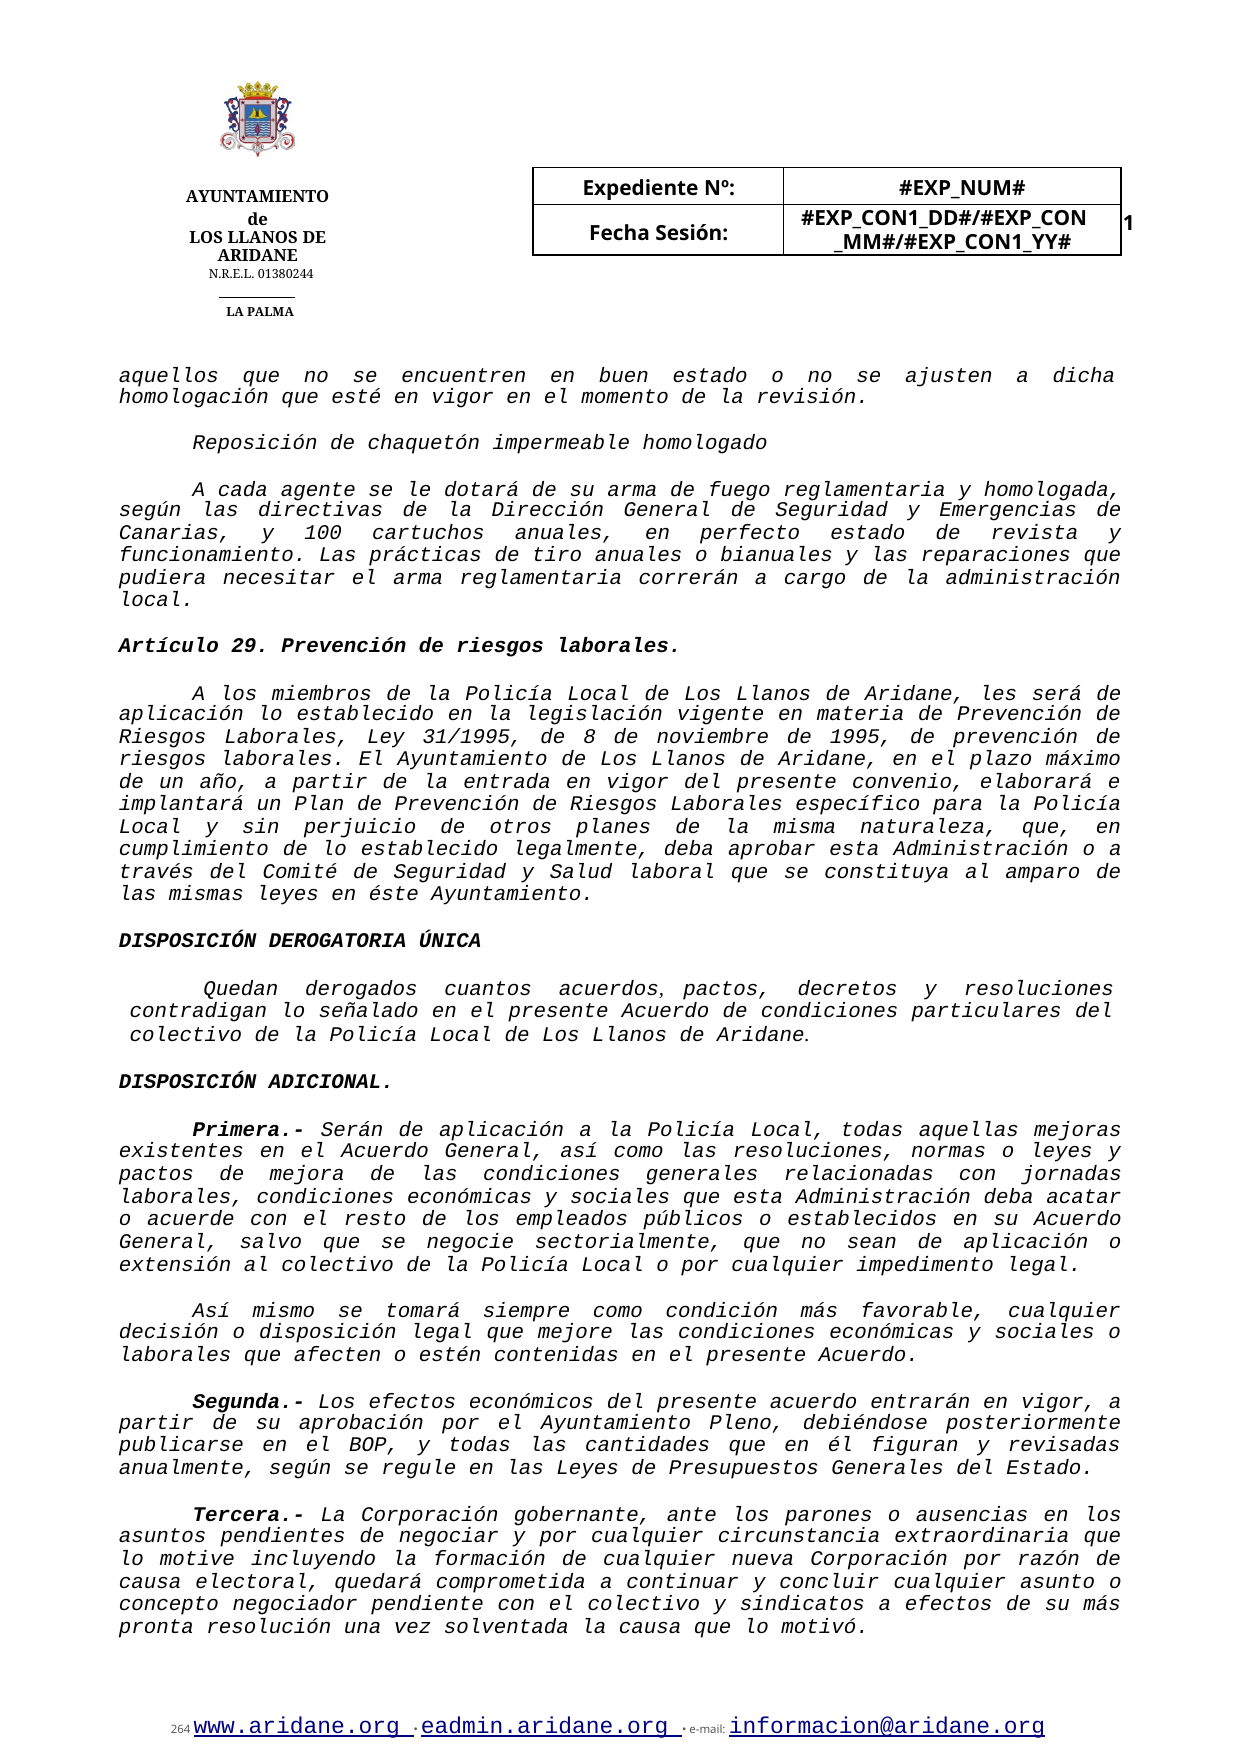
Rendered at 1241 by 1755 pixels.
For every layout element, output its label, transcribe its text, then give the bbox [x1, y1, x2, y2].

text LOS LLANOS DE ARIDANE [151, 229, 364, 265]
text N.R.E.L. 01380244 [208, 265, 1207, 282]
table_header Expediente Nº: [534, 168, 783, 204]
text 1 [1123, 207, 1207, 229]
table_header #EXP_NUM# [784, 168, 1120, 204]
text LA PALMA [226, 303, 1207, 320]
text Reposición de chaquetón impermeable homologado [192, 432, 1207, 455]
subtitle DISPOSICIÓN ADICIONAL. [119, 1071, 1207, 1094]
text de [247, 207, 532, 229]
text Primera.- Serán de aplicación a la Policía Local, todas aquellas mejoras existentes en el Acuerdo General, así como las resoluciones, normas o leyes y pactos de mejora de las condiciones generales relacionadas con jornadas laborales, condiciones económicas y sociales que esta Administración deba acatar o acuerde con el resto de los empleados públicos o establecidos en su Acuerdo General, salvo que se negocie sectorialmente, que no sean de aplicación o extensión al colectivo de la Policía Local o por cualquier impedimento legal. [119, 1119, 1122, 1277]
text Así mismo se tomará siempre como condición más favorable, cualquier decisión o disposición legal que mejore las condiciones económicas y sociales o laborales que afecten o estén contenidas en el presente Acuerdo. [119, 1300, 1122, 1367]
text A cada agente se le dotará de su arma de fuego reglamentaria y homologada, según las directivas de la Dirección General de Seguridad y Emergencias de Canarias, y 100 cartuchos anuales, en perfecto estado de revista y funcionamiento. Las prácticas de tiro anuales o bianuales y las reparaciones que pudiera necesitar el arma reglamentaria correrán a cargo de la administración local. [119, 478, 1122, 613]
text Tercera.- La Corporación gobernante, ante los parones o ausencias en los asuntos pendientes de negociar y por cualquier circunstancia extraordinaria que lo motive incluyendo la formación de cualquier nueva Corporación por razón de causa electoral, quedará comprometida a continuar y concluir cualquier asunto o concepto negociador pendiente con el colectivo y sindicatos a efectos de su más pronta resolución una vez solventada la causa que lo motivó. [119, 1503, 1122, 1640]
subtitle Artículo 29. Prevención de riesgos laborales. [119, 635, 1207, 659]
text AYUNTAMIENTO [150, 187, 364, 207]
subtitle DISPOSICIÓN DEROGATORIA ÚNICA [119, 929, 1207, 953]
table_cell Fecha Sesión: [534, 205, 783, 254]
text Segunda.- Los efectos económicos del presente acuerdo entrarán en vigor, a partir de su aprobación por el Ayuntamiento Pleno, debiéndose posteriormente publicarse en el BOP, y todas las cantidades que en él figuran y revisadas anualmente, según se regule en las Leyes de Presupuestos Generales del Estado. [119, 1390, 1122, 1481]
text Quedan derogados cuantos acuerdos, pactos, decretos y resoluciones contradigan lo señalado en el presente Acuerdo de condiciones particulares del colectivo de la Policía Local de Los Llanos de Aridane. [129, 976, 1113, 1048]
table_cell #EXP_CON1_DD#/#EXP_CON _MM#/#EXP_CON1_YY# [784, 205, 1120, 254]
text A los miembros de la Policía Local de Los Llanos de Aridane, les será de aplicación lo establecido en la legislación vigente en materia de Prevención de Riesgos Laborales, Ley 31/1995, de 8 de noviembre de 1995, de prevención de riesgos laborales. El Ayuntamiento de Los Llanos de Aridane, en el plazo máximo de un año, a partir de la entrada en vigor del presente convenio, elaborará e implantará un Plan de Prevención de Riesgos Laborales específico para la Policía Local y sin perjuicio de otros planes de la misma naturaleza, que, en cumplimiento de lo establecido legalmente, deba aprobar esta Administración o a través del Comité de Seguridad y Salud laboral que se constituya al amparo de las mismas leyes en éste Ayuntamiento. [119, 682, 1122, 907]
text aquellos que no se encuentren en buen estado o no se ajusten a dicha homologación que esté en vigor en el momento de la revisión. [119, 364, 1207, 410]
